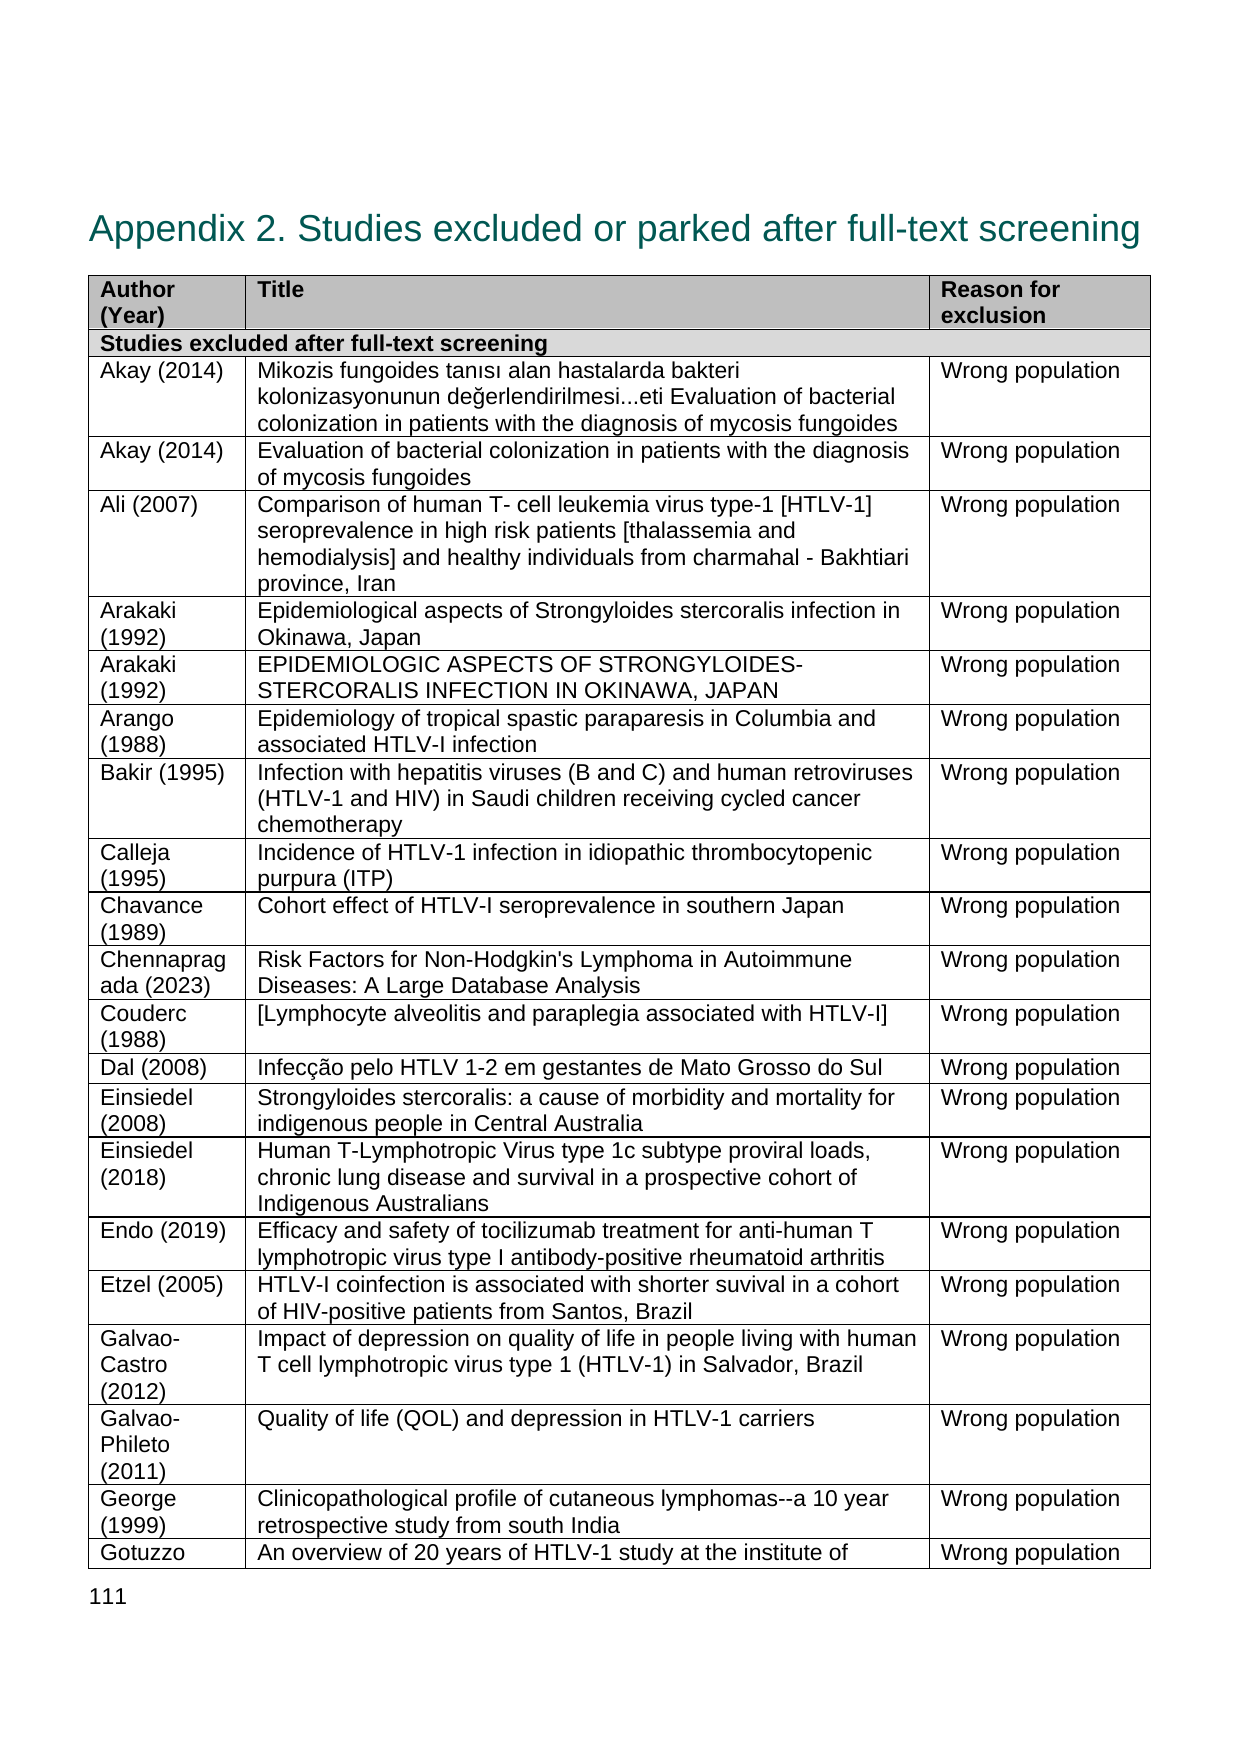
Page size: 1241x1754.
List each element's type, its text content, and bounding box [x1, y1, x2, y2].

table_cell Quality of life (QOL) and depression in HTLV-1 carriers [246, 1405, 929, 1484]
table_cell Arango (1988) [89, 705, 245, 757]
table_cell Wrong population [930, 1271, 1150, 1324]
table_cell Wrong population [930, 705, 1150, 757]
table_cell Strongyloides stercoralis: a cause of morbidity and mortality for indigenous people in Central Australia [246, 1084, 929, 1136]
table_cell Infection with hepatitis viruses (B and C) and human retroviruses (HTLV-1 and HIV) in Saudi children receiving cycled cancer chemotherapy [246, 759, 929, 838]
table_cell Etzel (2005) [89, 1271, 245, 1324]
table_cell Arakaki (1992) [89, 597, 245, 650]
table_header Title [246, 276, 929, 328]
table_cell An overview of 20 years of HTLV-1 study at the institute of [246, 1539, 929, 1568]
table_cell Akay (2014) [89, 437, 245, 490]
table_cell Human T-Lymphotropic Virus type 1c subtype proviral loads, chronic lung disease and survival in a prospective cohort of Indigenous Australians [246, 1138, 929, 1216]
table_cell Einsiedel (2008) [89, 1084, 245, 1136]
table_cell Chavance (1989) [89, 893, 245, 945]
table_cell Calleja (1995) [89, 839, 245, 891]
table_cell Wrong population [930, 1325, 1150, 1404]
table_cell Cohort effect of HTLV-I seroprevalence in southern Japan [246, 893, 929, 945]
table_cell Wrong population [930, 839, 1150, 891]
table_cell Wrong population [930, 759, 1150, 838]
table_cell Wrong population [930, 1054, 1150, 1083]
table_cell Studies excluded after full-text screening [89, 330, 1150, 356]
table_cell HTLV-I coinfection is associated with shorter suvival in a cohort of HIV-positive patients from Santos, Brazil [246, 1271, 929, 1324]
table_cell Arakaki (1992) [89, 651, 245, 704]
table_header Author (Year) [89, 276, 245, 328]
table_cell Evaluation of bacterial colonization in patients with the diagnosis of mycosis fungoides [246, 437, 929, 490]
table_cell Galvao-Castro (2012) [89, 1325, 245, 1404]
table_cell Dal (2008) [89, 1054, 245, 1083]
table_cell Wrong population [930, 1405, 1150, 1484]
table_cell Mikozis fungoides tanısı alan hastalarda bakteri kolonizasyonunun değerlendirilmesi...eti Evaluation of bacterial colonization in patients with the diagnosis of mycosis fungoides [246, 357, 929, 436]
table_cell Wrong population [930, 893, 1150, 945]
table_cell Wrong population [930, 1218, 1150, 1270]
table_cell George (1999) [89, 1485, 245, 1538]
table_cell Incidence of HTLV-1 infection in idiopathic thrombocytopenic purpura (ITP) [246, 839, 929, 891]
table_cell Epidemiology of tropical spastic paraparesis in Columbia and associated HTLV-I infection [246, 705, 929, 757]
table_cell Gotuzzo [89, 1539, 245, 1568]
table_header Reason for exclusion [930, 276, 1150, 328]
table_cell EPIDEMIOLOGIC ASPECTS OF STRONGYLOIDES-STERCORALIS INFECTION IN OKINAWA, JAPAN [246, 651, 929, 704]
table_cell Wrong population [930, 1485, 1150, 1538]
subtitle Appendix 2. Studies excluded or parked after full-text screening [89, 207, 1152, 250]
table_cell Wrong population [930, 1000, 1150, 1053]
table_cell Epidemiological aspects of Strongyloides stercoralis infection in Okinawa, Japan [246, 597, 929, 650]
table_cell Bakir (1995) [89, 759, 245, 838]
table_cell Einsiedel (2018) [89, 1138, 245, 1216]
table_cell Wrong population [930, 491, 1150, 596]
table_cell Wrong population [930, 1084, 1150, 1136]
table_cell [Lymphocyte alveolitis and paraplegia associated with HTLV-I] [246, 1000, 929, 1053]
table_cell Galvao-Phileto (2011) [89, 1405, 245, 1484]
table_cell Comparison of human T- cell leukemia virus type-1 [HTLV-1] seroprevalence in high risk patients [thalassemia and hemodialysis] and healthy individuals from charmahal - Bakhtiari province, Iran [246, 491, 929, 596]
table_cell Infecção pelo HTLV 1-2 em gestantes de Mato Grosso do Sul [246, 1054, 929, 1083]
table_cell Ali (2007) [89, 491, 245, 596]
table_cell Wrong population [930, 357, 1150, 436]
table_cell Wrong population [930, 1138, 1150, 1216]
table_cell Efficacy and safety of tocilizumab treatment for anti-human T lymphotropic virus type I antibody-positive rheumatoid arthritis [246, 1218, 929, 1270]
table_cell Wrong population [930, 946, 1150, 999]
table_cell Akay (2014) [89, 357, 245, 436]
table_cell Couderc (1988) [89, 1000, 245, 1053]
table_cell Wrong population [930, 597, 1150, 650]
table_cell Wrong population [930, 1539, 1150, 1568]
table_cell Endo (2019) [89, 1218, 245, 1270]
table_cell Wrong population [930, 651, 1150, 704]
table_cell Chennapragada (2023) [89, 946, 245, 999]
table_cell Impact of depression on quality of life in people living with human T cell lymphotropic virus type 1 (HTLV-1) in Salvador, Brazil [246, 1325, 929, 1404]
table_cell Risk Factors for Non-Hodgkin's Lymphoma in Autoimmune Diseases: A Large Database Analysis [246, 946, 929, 999]
table_cell Wrong population [930, 437, 1150, 490]
table_cell Clinicopathological profile of cutaneous lymphomas--a 10 year retrospective study from south India [246, 1485, 929, 1538]
